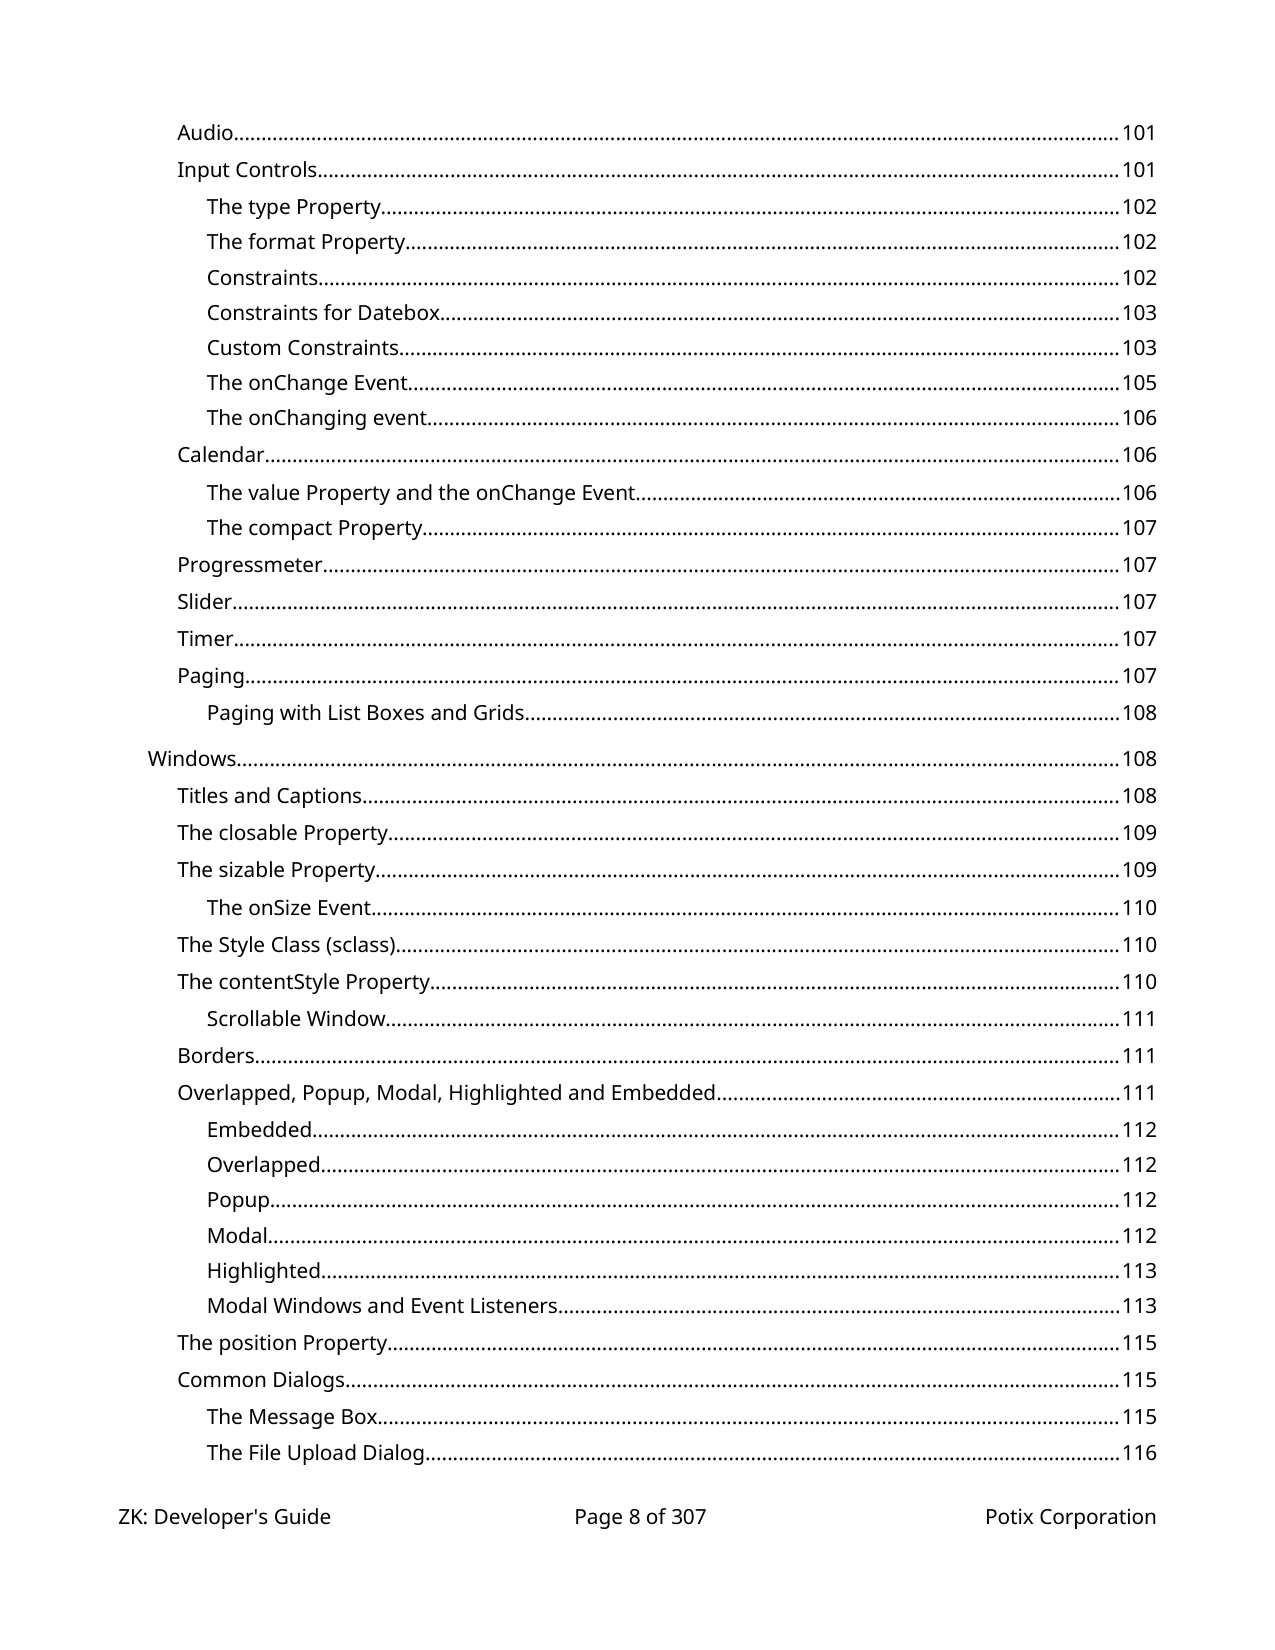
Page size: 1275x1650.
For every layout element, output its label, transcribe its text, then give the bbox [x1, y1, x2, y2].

text Progressmeter 107 [177, 550, 1157, 578]
text The onSize Event 110 [207, 893, 1157, 921]
text The compact Property 107 [207, 513, 1157, 541]
text The format Property 102 [207, 227, 1157, 256]
text Borders 111 [177, 1041, 1157, 1069]
text Embedded 112 [207, 1115, 1157, 1143]
text Common Dialogs 115 [177, 1365, 1157, 1393]
text Scrollable Window 111 [207, 1004, 1157, 1032]
text The sizable Property 109 [177, 856, 1157, 884]
text Overlapped 112 [207, 1150, 1157, 1178]
text Popup 112 [207, 1186, 1157, 1214]
text Timer 107 [177, 624, 1157, 652]
text Custom Constraints 103 [207, 333, 1157, 361]
text The closable Property 109 [177, 818, 1157, 847]
text Windows 108 [148, 744, 1157, 772]
text The value Property and the onChange Event 106 [207, 478, 1157, 506]
text Overlapped, Popup, Modal, Highlighted and Embedded 111 [177, 1078, 1157, 1106]
text Calendar 106 [177, 441, 1157, 469]
text The onChanging event 106 [207, 403, 1157, 432]
text The Message Box 115 [207, 1402, 1157, 1431]
text The onChange Event 105 [207, 368, 1157, 397]
text Paging 107 [177, 661, 1157, 689]
text The type Property 102 [207, 192, 1157, 221]
text Audio 101 [177, 118, 1157, 146]
text The contentStyle Property 110 [177, 967, 1157, 995]
text Modal Windows and Event Listeners 113 [207, 1291, 1157, 1319]
text Constraints for Datebox 103 [207, 298, 1157, 326]
text Highlighted 113 [207, 1256, 1157, 1284]
text Modal 112 [207, 1221, 1157, 1249]
text Titles and Captions 108 [177, 781, 1157, 809]
text Paging with List Boxes and Grids 108 [207, 698, 1157, 727]
text The Style Class (sclass) 110 [177, 930, 1157, 958]
text Constraints 102 [207, 263, 1157, 291]
text The File Upload Dialog 116 [207, 1438, 1157, 1466]
text The position Property 115 [177, 1328, 1157, 1356]
text Slider 107 [177, 587, 1157, 615]
text Input Controls 101 [177, 155, 1157, 183]
